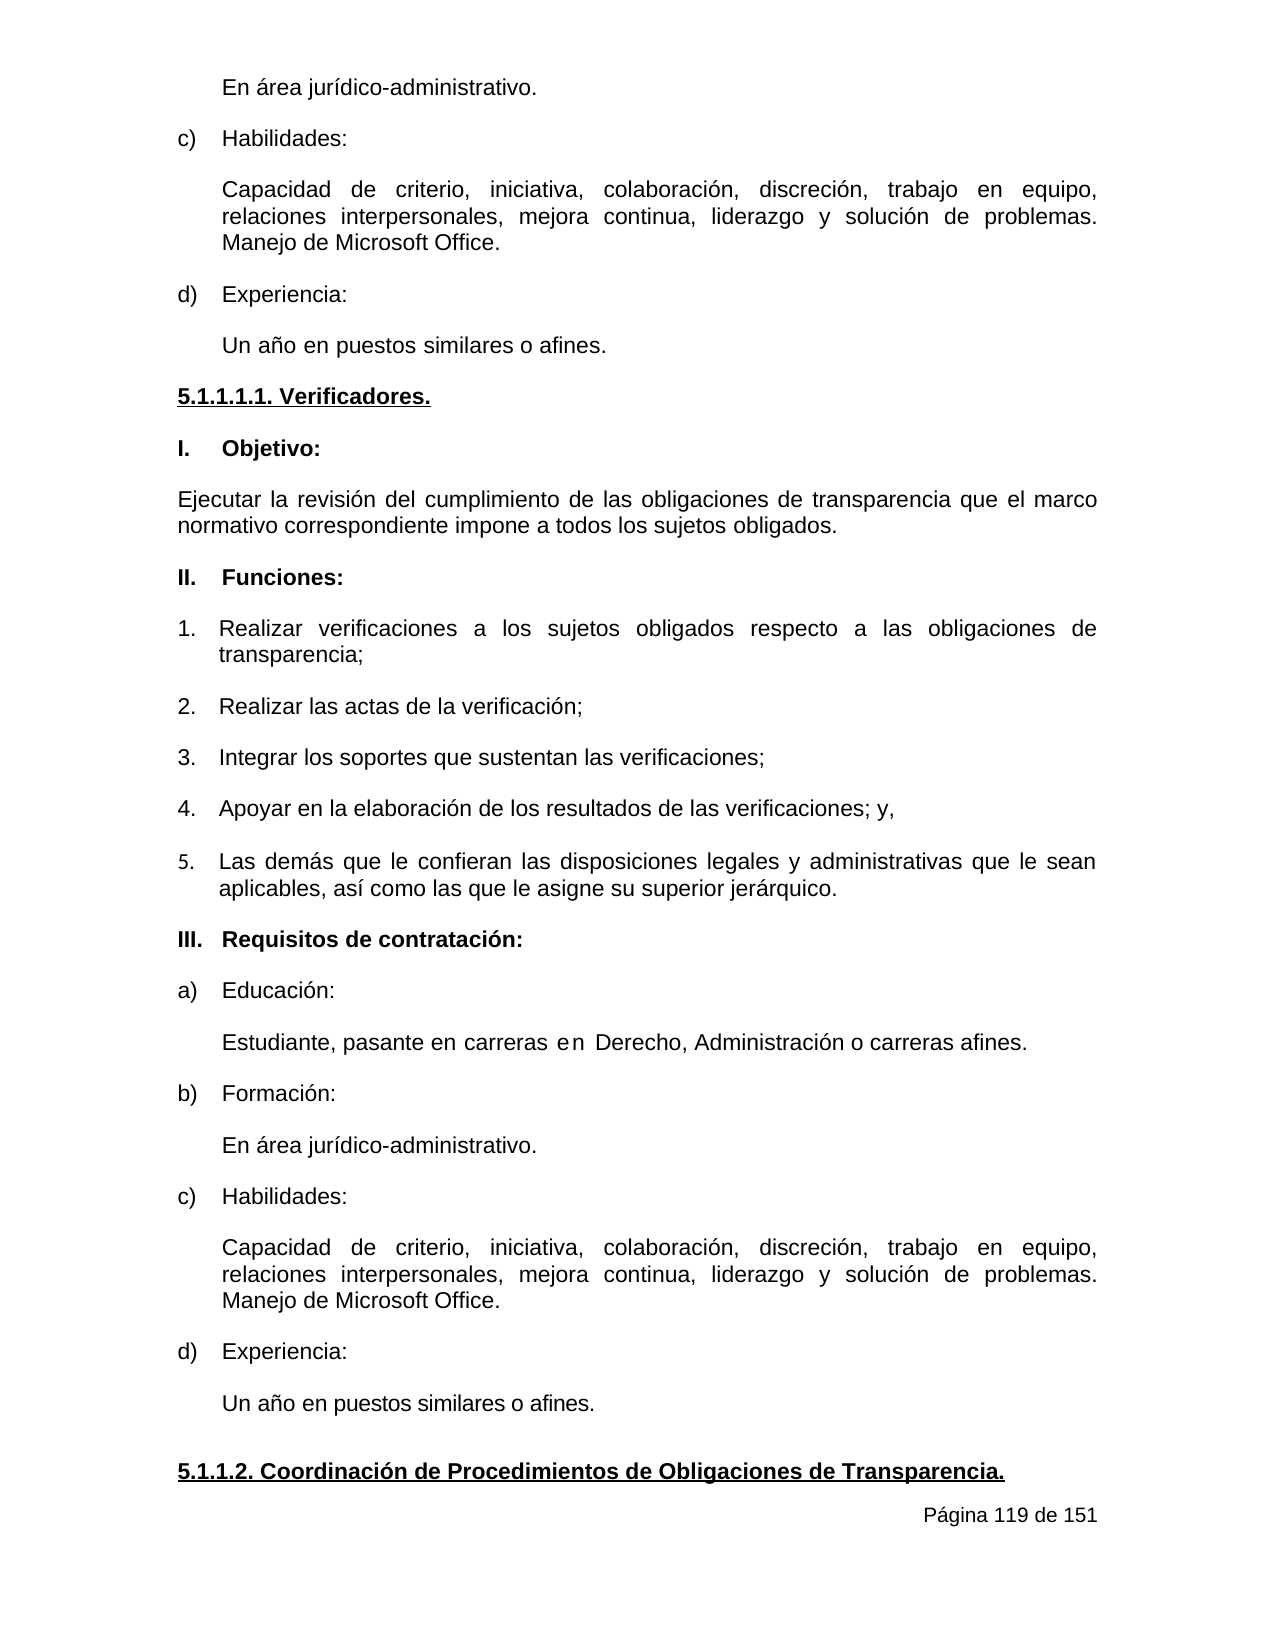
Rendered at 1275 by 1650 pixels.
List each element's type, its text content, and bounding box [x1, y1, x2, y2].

text I. Objetivo: [177, 434, 1098, 461]
list Apoyar en la elaboración de los resultados de las verificaciones; y, [177, 795, 1098, 822]
text d) Experiencia: [177, 281, 1098, 307]
text En área jurídico-administrativo. [222, 1132, 1098, 1158]
text Un año en puestos similares o afines. [222, 1390, 1098, 1416]
text d) Experiencia: [177, 1338, 1098, 1365]
text b) Formación: [177, 1080, 1098, 1107]
text II. Funciones: [177, 564, 1098, 590]
text 5.1.1.2. Coordinación de Procedimientos de Obligaciones de Transparencia. [177, 1458, 1098, 1484]
text Ejecutar la revisión del cumplimiento de las obligaciones de transparencia que el marco normativo correspondiente impone a todos los sujetos obligados. [177, 486, 1098, 539]
text Un año en puestos similares o afines. [222, 332, 1098, 358]
text c) Habilidades: [177, 125, 1098, 151]
text c) Habilidades: [177, 1183, 1098, 1209]
text Estudiante, pasante en carreras en Derecho, Administración o carreras afines. [222, 1029, 1098, 1055]
list Realizar las actas de la verificación; [177, 693, 1098, 719]
text 5.1.1.1.1. Verificadores. [177, 383, 1098, 409]
list Las demás que le confieran las disposiciones legales y administrativas que le sean aplicables, así como las que le asigne su superior jerárquico. [177, 847, 1098, 901]
list Realizar verificaciones a los sujetos obligados respecto a las obligaciones de transparencia; [177, 615, 1098, 668]
text a) Educación: [177, 977, 1098, 1004]
text III. Requisitos de contratación: [177, 926, 1098, 952]
text Capacidad de criterio, iniciativa, colaboración, discreción, trabajo en equipo, relaciones interpersonales, mejora continua, liderazgo y solución de problemas. Manejo de Microsoft Office. [222, 1234, 1098, 1313]
text En área jurídico-administrativo. [222, 74, 1098, 100]
list Integrar los soportes que sustentan las verificaciones; [177, 744, 1098, 770]
text Capacidad de criterio, iniciativa, colaboración, discreción, trabajo en equipo, relaciones interpersonales, mejora continua, liderazgo y solución de problemas. Manejo de Microsoft Office. [222, 176, 1098, 256]
